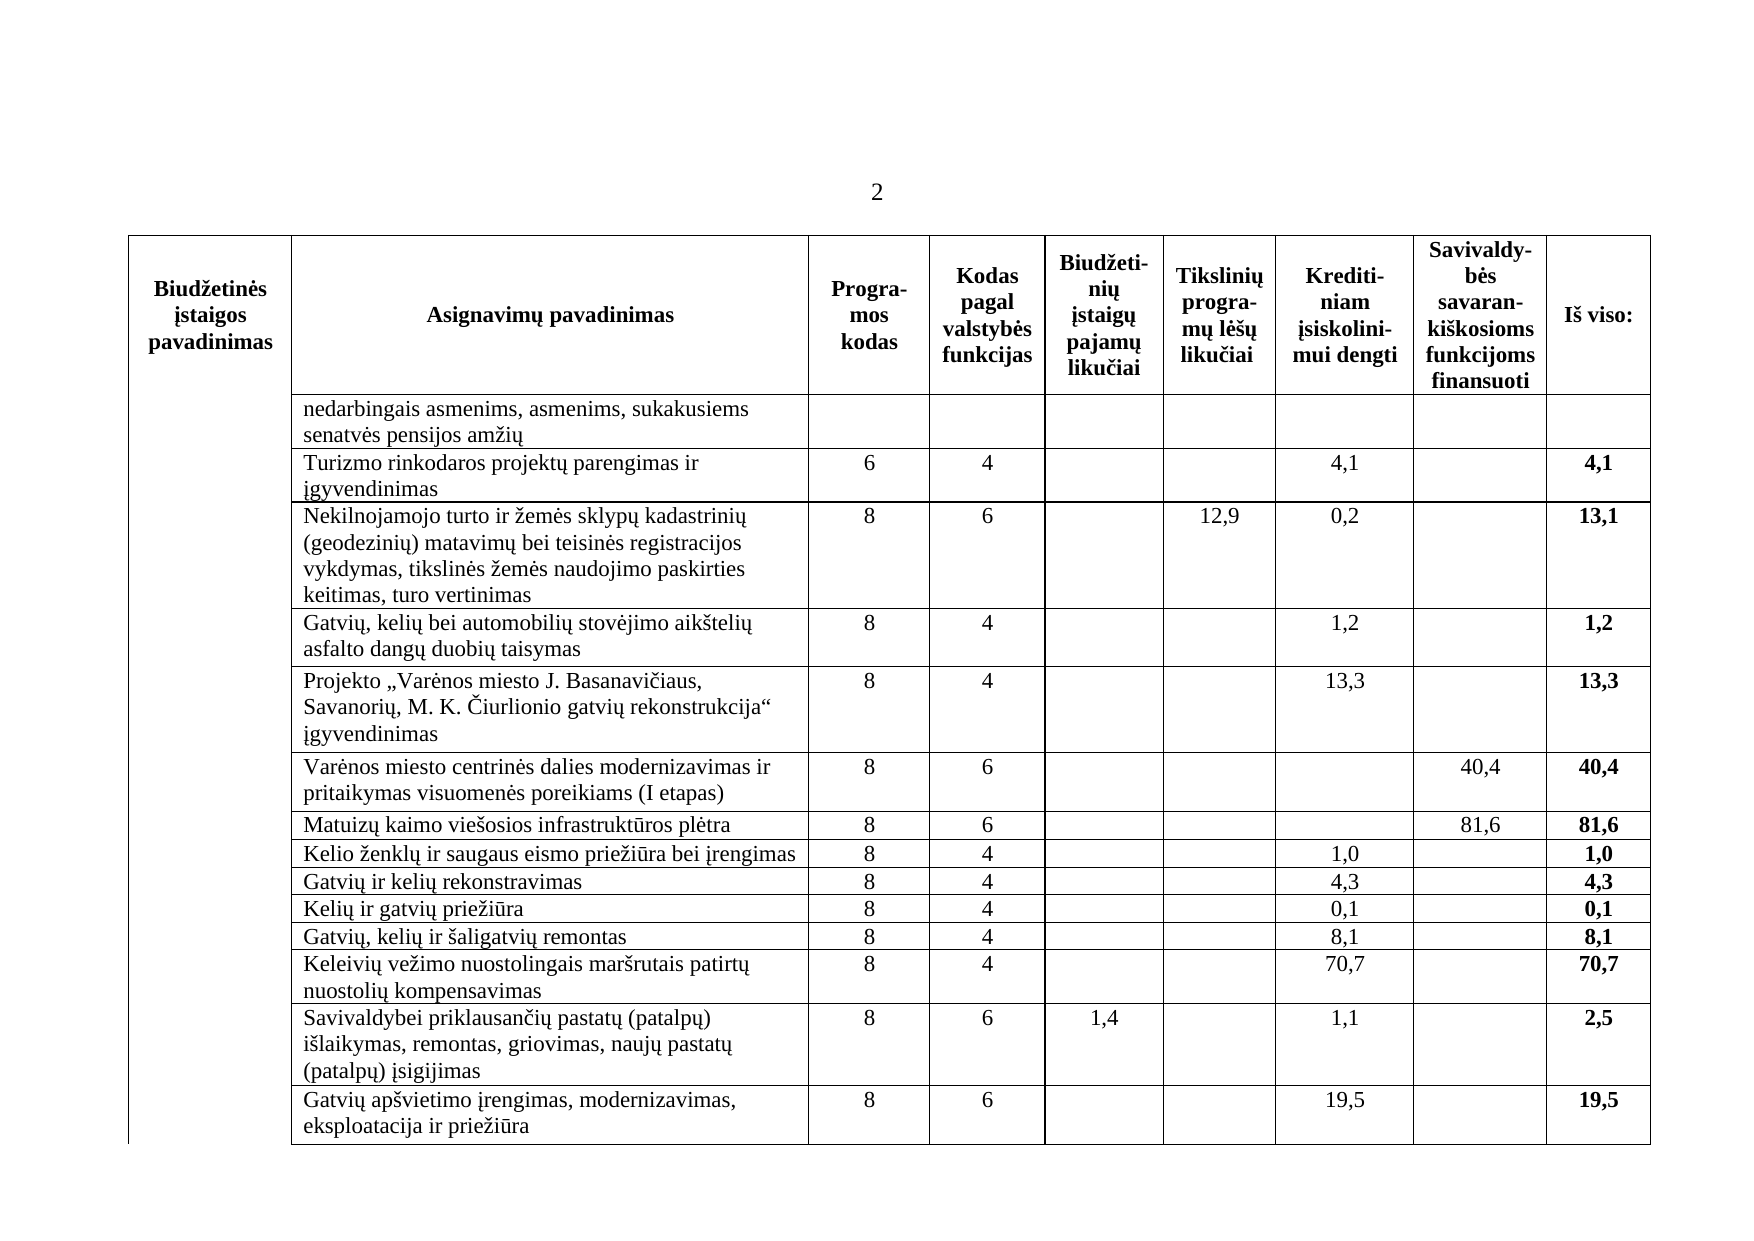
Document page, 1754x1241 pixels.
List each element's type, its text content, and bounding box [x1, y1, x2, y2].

table_cell [1414, 609, 1546, 666]
table_cell 8 [809, 812, 929, 839]
table_cell [129, 608, 291, 666]
table_cell 19,5 [1547, 1086, 1650, 1144]
table_cell [129, 1003, 291, 1085]
table_cell 0,1 [1276, 895, 1413, 922]
table_cell 13,1 [1547, 503, 1650, 608]
table_cell [1164, 609, 1275, 666]
table_cell [129, 501, 291, 608]
table_cell [129, 448, 291, 501]
table_cell 81,6 [1547, 812, 1650, 839]
table_cell [1164, 449, 1275, 501]
table_cell [1046, 895, 1163, 922]
table_cell 1,0 [1547, 840, 1650, 867]
table_cell 8,1 [1276, 923, 1413, 949]
table_cell [129, 666, 291, 752]
table_cell [129, 839, 291, 867]
table_cell [1046, 503, 1163, 608]
table_cell [1164, 840, 1275, 867]
table_cell 4 [930, 923, 1044, 949]
table_cell 8 [809, 503, 929, 608]
table_cell 2,5 [1547, 1004, 1650, 1085]
table_cell 6 [930, 503, 1044, 608]
table_cell [1046, 868, 1163, 894]
table_cell 13,3 [1276, 667, 1413, 752]
table_cell [1164, 923, 1275, 949]
table_cell [129, 894, 291, 922]
table_cell 8 [809, 1004, 929, 1085]
table_cell [1046, 395, 1163, 448]
table_cell [129, 867, 291, 894]
table_cell [1164, 812, 1275, 839]
table_header Savivaldy-bės savaran-kiškosioms funkcijoms finansuoti [1414, 236, 1546, 394]
table_cell 40,4 [1547, 753, 1650, 811]
table_cell 6 [809, 449, 929, 501]
table_cell [1164, 950, 1275, 1003]
table_cell [1414, 923, 1546, 949]
table_cell 4 [930, 449, 1044, 501]
table_cell [1164, 395, 1275, 448]
table_cell Gatvių apšvietimo įrengimas, modernizavimas, eksploatacija ir priežiūra [292, 1086, 808, 1144]
table_cell [1046, 753, 1163, 811]
table_cell 4 [930, 868, 1044, 894]
table_cell 1,2 [1547, 609, 1650, 666]
table_header Kodas pagal valstybės funkcijas [930, 236, 1044, 394]
table_cell [1414, 503, 1546, 608]
table_cell [1414, 667, 1546, 752]
table_cell [809, 395, 929, 448]
table_cell [1046, 609, 1163, 666]
table_cell 4 [930, 609, 1044, 666]
table_cell 6 [930, 753, 1044, 811]
table_cell [129, 1085, 291, 1144]
table_cell 8 [809, 923, 929, 949]
table_cell Savivaldybei priklausančių pastatų (patalpų) išlaikymas, remontas, griovimas, naujų pastatų (patalpų) įsigijimas [292, 1004, 808, 1085]
table_header Biudžeti-nių įstaigų pajamų likučiai [1046, 236, 1163, 394]
table_cell 81,6 [1414, 812, 1546, 839]
table_header Tikslinių progra-mų lėšų likučiai [1164, 236, 1275, 394]
table_cell 1,1 [1276, 1004, 1413, 1085]
table_header Asignavimų pavadinimas [292, 236, 808, 394]
table_cell [930, 395, 1044, 448]
table_cell [1164, 753, 1275, 811]
table_header Biudžetinės įstaigos pavadinimas [129, 236, 291, 394]
table_cell [1276, 812, 1413, 839]
table_cell [1414, 1086, 1546, 1144]
table_cell [129, 949, 291, 1003]
table_cell 4,1 [1547, 449, 1650, 501]
table_cell [1547, 395, 1650, 448]
table_cell 40,4 [1414, 753, 1546, 811]
table_header Progra-mos kodas [809, 236, 929, 394]
table_cell [1164, 895, 1275, 922]
table_cell [1414, 1004, 1546, 1085]
table_cell 4 [930, 950, 1044, 1003]
table_cell [1414, 840, 1546, 867]
table_cell Keleivių vežimo nuostolingais maršrutais patirtų nuostolių kompensavimas [292, 950, 808, 1003]
table_cell 4 [930, 840, 1044, 867]
table_cell [1164, 1086, 1275, 1144]
table_cell [1414, 449, 1546, 501]
table_cell 8 [809, 895, 929, 922]
table_cell 8 [809, 753, 929, 811]
table_header Krediti-niam įsiskolini-mui dengti [1276, 236, 1413, 394]
table_cell [1046, 667, 1163, 752]
table_cell Gatvių ir kelių rekonstravimas [292, 868, 808, 894]
table_cell [1046, 840, 1163, 867]
table_cell Turizmo rinkodaros projektų parengimas ir įgyvendinimas [292, 449, 808, 501]
table_cell 0,2 [1276, 503, 1413, 608]
table_cell Matuizų kaimo viešosios infrastruktūros plėtra [292, 812, 808, 839]
table_cell 4,1 [1276, 449, 1413, 501]
table_cell [1046, 812, 1163, 839]
table_cell [129, 394, 291, 448]
table_cell [1276, 395, 1413, 448]
table_cell 8 [809, 840, 929, 867]
table_cell 6 [930, 1086, 1044, 1144]
table_cell [129, 922, 291, 949]
table_cell Gatvių, kelių ir šaligatvių remontas [292, 923, 808, 949]
table_cell 4,3 [1547, 868, 1650, 894]
table_cell [1046, 1086, 1163, 1144]
table_cell [1046, 449, 1163, 501]
table_cell Kelių ir gatvių priežiūra [292, 895, 808, 922]
table_cell [1414, 950, 1546, 1003]
table_cell 1,0 [1276, 840, 1413, 867]
table_cell [1414, 395, 1546, 448]
table_cell 4 [930, 667, 1044, 752]
table_cell nedarbingais asmenims, asmenims, sukakusiems senatvės pensijos amžių [292, 395, 808, 448]
table_cell [1414, 895, 1546, 922]
table_cell [1046, 950, 1163, 1003]
table_cell [1164, 1004, 1275, 1085]
table_cell 19,5 [1276, 1086, 1413, 1144]
table_cell [1046, 923, 1163, 949]
table_cell 8,1 [1547, 923, 1650, 949]
table_cell Gatvių, kelių bei automobilių stovėjimo aikštelių asfalto dangų duobių taisymas [292, 609, 808, 666]
table_cell [129, 752, 291, 811]
table_cell 8 [809, 609, 929, 666]
table_cell 1,2 [1276, 609, 1413, 666]
table_cell 13,3 [1547, 667, 1650, 752]
table_header Iš viso: [1547, 236, 1650, 394]
table_cell Varėnos miesto centrinės dalies modernizavimas ir pritaikymas visuomenės poreikiams (I etapas) [292, 753, 808, 811]
table_cell 8 [809, 667, 929, 752]
table_cell 8 [809, 950, 929, 1003]
table_cell 8 [809, 1086, 929, 1144]
table_cell 1,4 [1046, 1004, 1163, 1085]
table_cell [1164, 667, 1275, 752]
table_cell 8 [809, 868, 929, 894]
table_cell Kelio ženklų ir saugaus eismo priežiūra bei įrengimas [292, 840, 808, 867]
table_cell [1164, 868, 1275, 894]
table_cell 0,1 [1547, 895, 1650, 922]
table_cell 70,7 [1547, 950, 1650, 1003]
table_cell Projekto „Varėnos miesto J. Basanavičiaus, Savanorių, M. K. Čiurlionio gatvių rekonstrukcija“ įgyvendinimas [292, 667, 808, 752]
table_cell 12,9 [1164, 503, 1275, 608]
table_cell 6 [930, 812, 1044, 839]
table_cell 4,3 [1276, 868, 1413, 894]
table_cell [1276, 753, 1413, 811]
table_cell 6 [930, 1004, 1044, 1085]
table_cell 70,7 [1276, 950, 1413, 1003]
table_cell [1414, 868, 1546, 894]
table_cell [129, 811, 291, 839]
table_cell Nekilnojamojo turto ir žemės sklypų kadastrinių (geodezinių) matavimų bei teisinės registracijos vykdymas, tikslinės žemės naudojimo paskirties keitimas, turo vertinimas [292, 503, 808, 608]
table_cell 4 [930, 895, 1044, 922]
